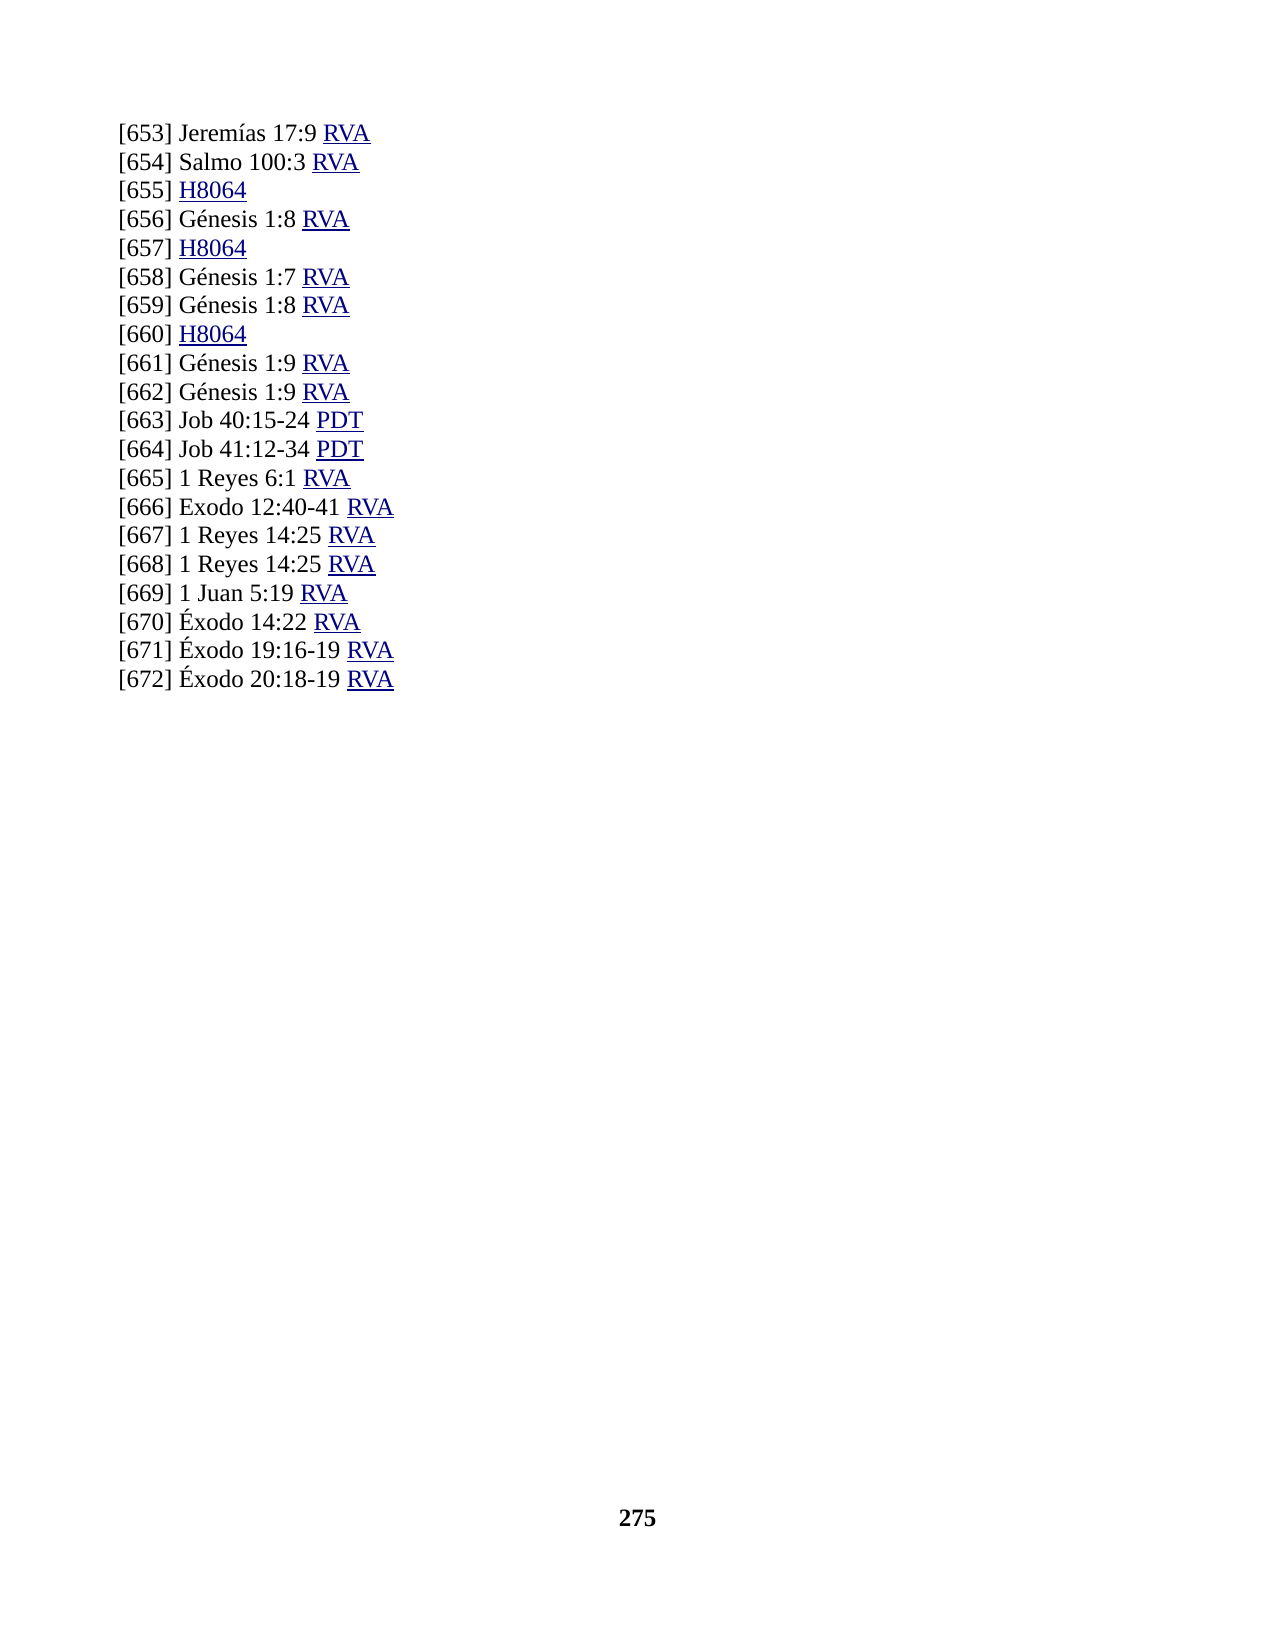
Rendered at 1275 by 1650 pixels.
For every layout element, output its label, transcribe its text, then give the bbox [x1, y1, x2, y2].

text 1 Reyes 14:25 RVA [118, 549, 1157, 578]
text Jeremías 17:9 RVA [118, 118, 1157, 147]
text 1 Juan 5:19 RVA [118, 578, 1157, 607]
text Génesis 1:8 RVA [118, 204, 1157, 233]
text H8064 [118, 319, 1157, 348]
text Job 40:15-24 PDT [118, 406, 1157, 434]
text Job 41:12-34 PDT [118, 434, 1157, 463]
text 1 Reyes 6:1 RVA [118, 463, 1157, 492]
text 1 Reyes 14:25 RVA [118, 521, 1157, 549]
text Salmo 100:3 RVA [118, 147, 1157, 176]
text Génesis 1:9 RVA [118, 377, 1157, 406]
text Exodo 12:40-41 RVA [118, 492, 1157, 521]
text H8064 [118, 176, 1157, 204]
text H8064 [118, 233, 1157, 262]
text Éxodo 14:22 RVA [118, 607, 1157, 636]
text Génesis 1:7 RVA [118, 262, 1157, 291]
text Éxodo 19:16-19 RVA [118, 636, 1157, 664]
text Génesis 1:8 RVA [118, 291, 1157, 319]
text Génesis 1:9 RVA [118, 348, 1157, 377]
text Éxodo 20:18-19 RVA [118, 664, 1157, 693]
